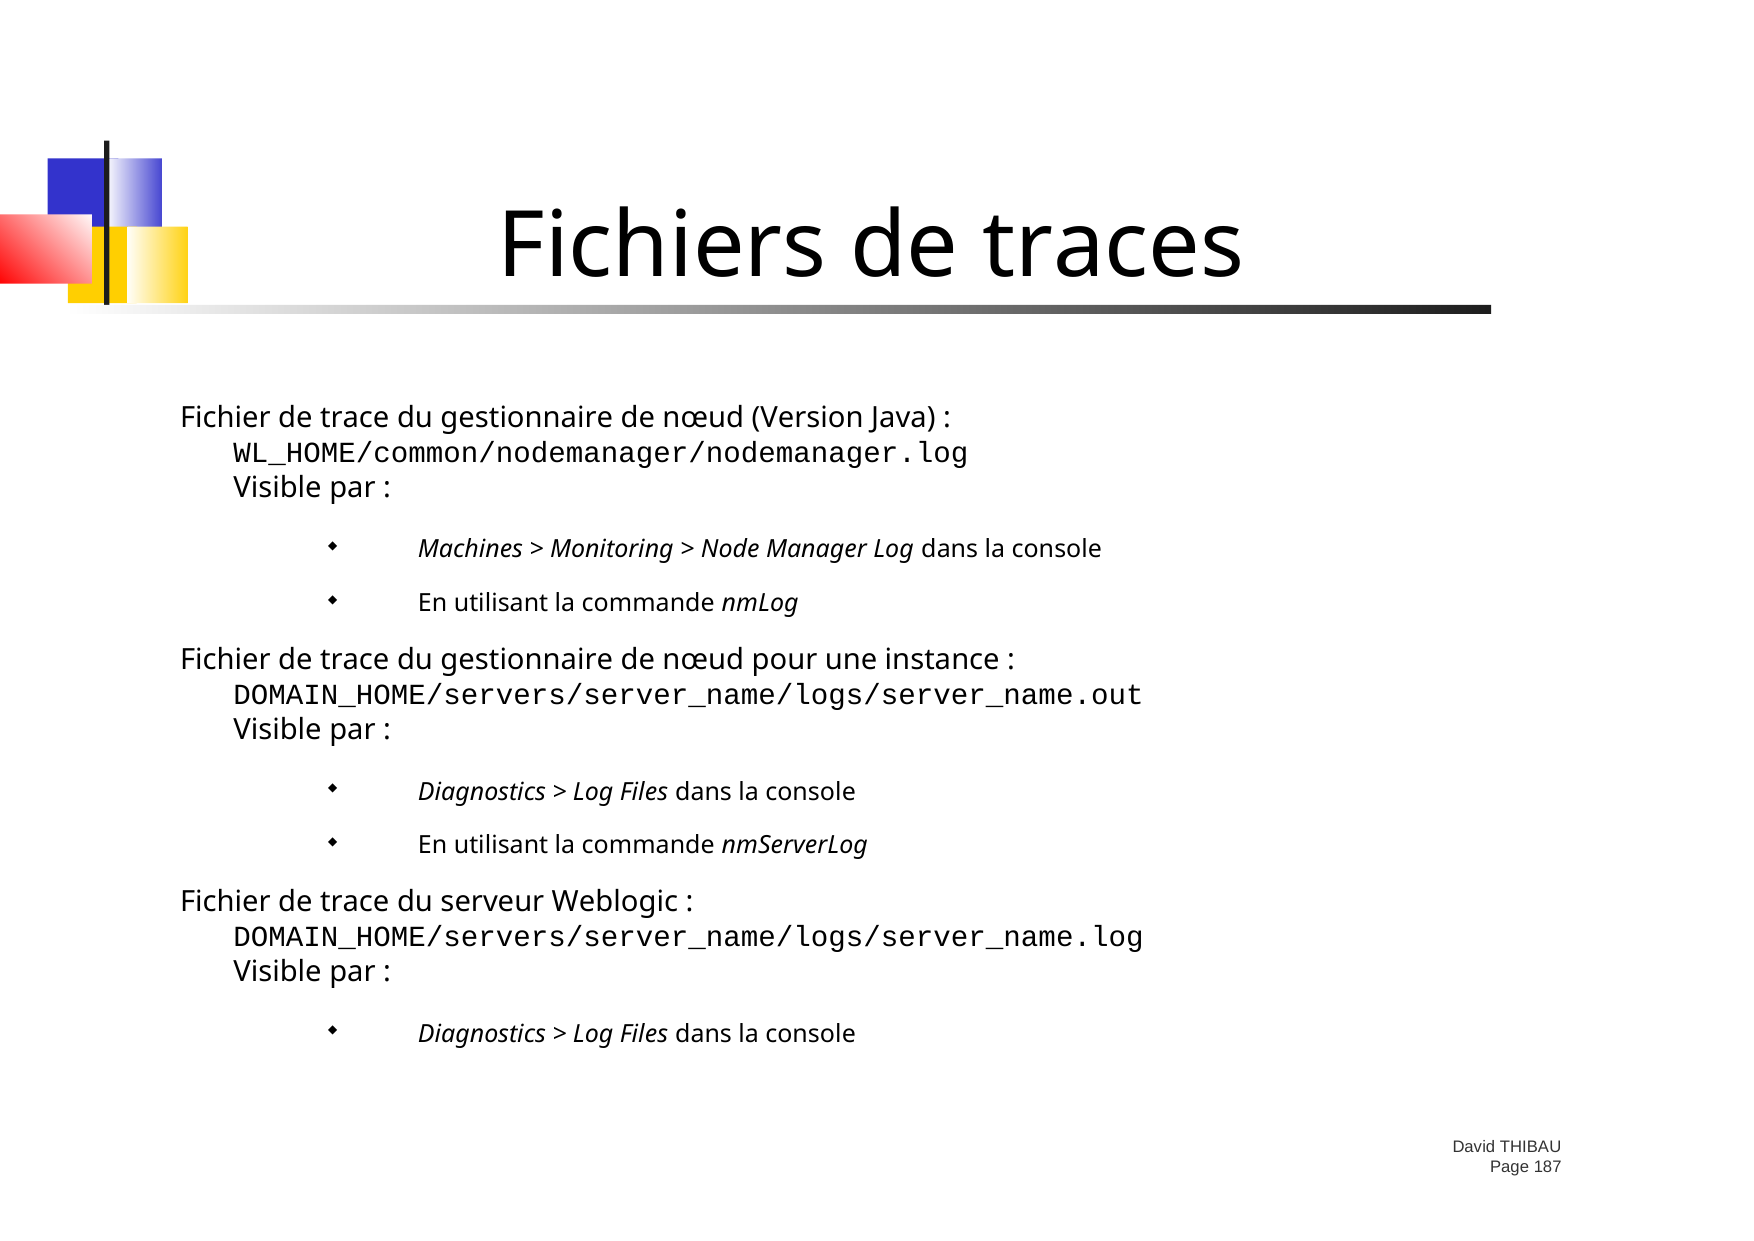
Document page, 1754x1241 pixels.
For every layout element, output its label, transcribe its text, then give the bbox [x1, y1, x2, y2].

list Fichier de trace du gestionnaire de nœud (Version Java) : WL_HOME/common/nodemanager/nodemanager.log Visible par : Machines > Monitoring > Node Manager Log dans la console En utilisant la commande nmLog Fichier de trace du gestionnaire de nœud pour une instance : DOMAIN_HOME/servers/server_name/logs/server_name.out Visible par : Diagnostics > Log Files dans la console En utilisant la commande nmServerLog Fichier de trace du serveur Weblogic : DOMAIN_HOME/servers/server_name/logs/server_name.log Visible par : Diagnostics > Log Files dans la console [177, 398, 1562, 1093]
title Fichiers de traces [179, 147, 1564, 344]
